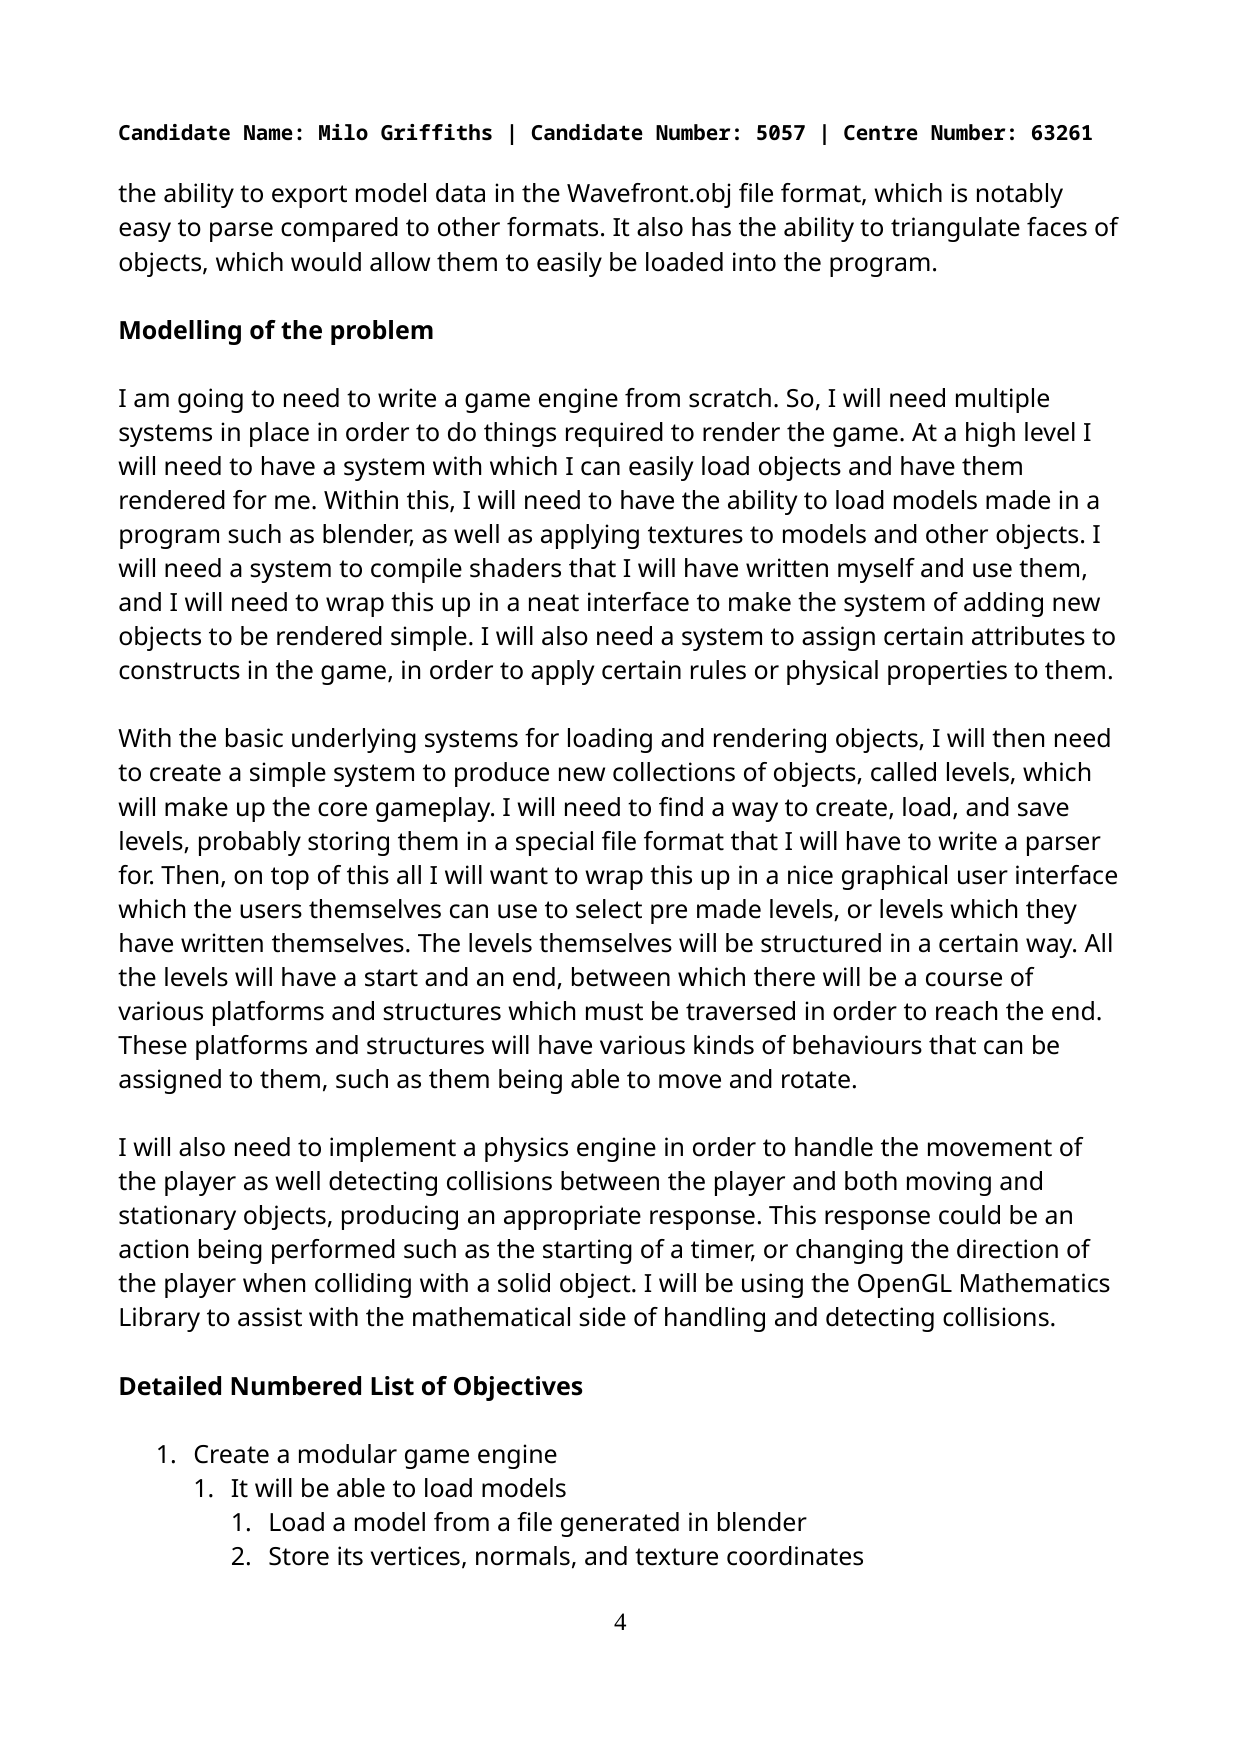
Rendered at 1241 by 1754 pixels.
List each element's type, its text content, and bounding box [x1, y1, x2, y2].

text With the basic underlying systems for loading and rendering objects, I will then need to create a simple system to produce new collections of objects, called levels, which will make up the core gameplay. I will need to find a way to create, load, and save levels, probably storing them in a special file format that I will have to write a parser for. Then, on top of this all I will want to wrap this up in a nice graphical user interface which the users themselves can use to select pre made levels, or levels which they have written themselves. The levels themselves will be structured in a certain way. All the levels will have a start and an end, between which there will be a course of various platforms and structures which must be traversed in order to reach the end. These platforms and structures will have various kinds of behaviours that can be assigned to them, such as them being able to move and rotate. [118, 721, 1122, 1096]
list Load a model from a file generated in blender [231, 1504, 1122, 1538]
text the ability to export model data in the Wavefront.obj file format, which is notably easy to parse compared to other formats. It also has the ability to triangulate faces of objects, which would allow them to easily be loaded into the program. [118, 176, 1122, 278]
list Store its vertices, normals, and texture coordinates [231, 1538, 1122, 1573]
text I am going to need to write a game engine from scratch. So, I will need multiple systems in place in order to do things required to render the game. At a high level I will need to have a system with which I can easily load objects and have them rendered for me. Within this, I will need to have the ability to load models made in a program such as blender, as well as applying textures to models and other objects. I will need a system to compile shaders that I will have written myself and use them, and I will need to wrap this up in a neat interface to make the system of adding new objects to be rendered simple. I will also need a system to assign certain attributes to constructs in the game, in order to apply certain rules or physical properties to them. [118, 380, 1122, 687]
list Create a modular game engine [156, 1436, 1122, 1470]
text I will also need to implement a physics engine in order to handle the movement of the player as well detecting collisions between the player and both moving and stationary objects, producing an appropriate response. This response could be an action being performed such as the starting of a timer, or changing the direction of the player when colliding with a solid object. I will be using the OpenGL Mathematics Library to assist with the mathematical side of handling and detecting collisions. [118, 1130, 1122, 1334]
list It will be able to load models [193, 1470, 1122, 1504]
text Detailed Numbered List of Objectives [118, 1368, 1122, 1402]
text Modelling of the problem [118, 312, 1122, 346]
